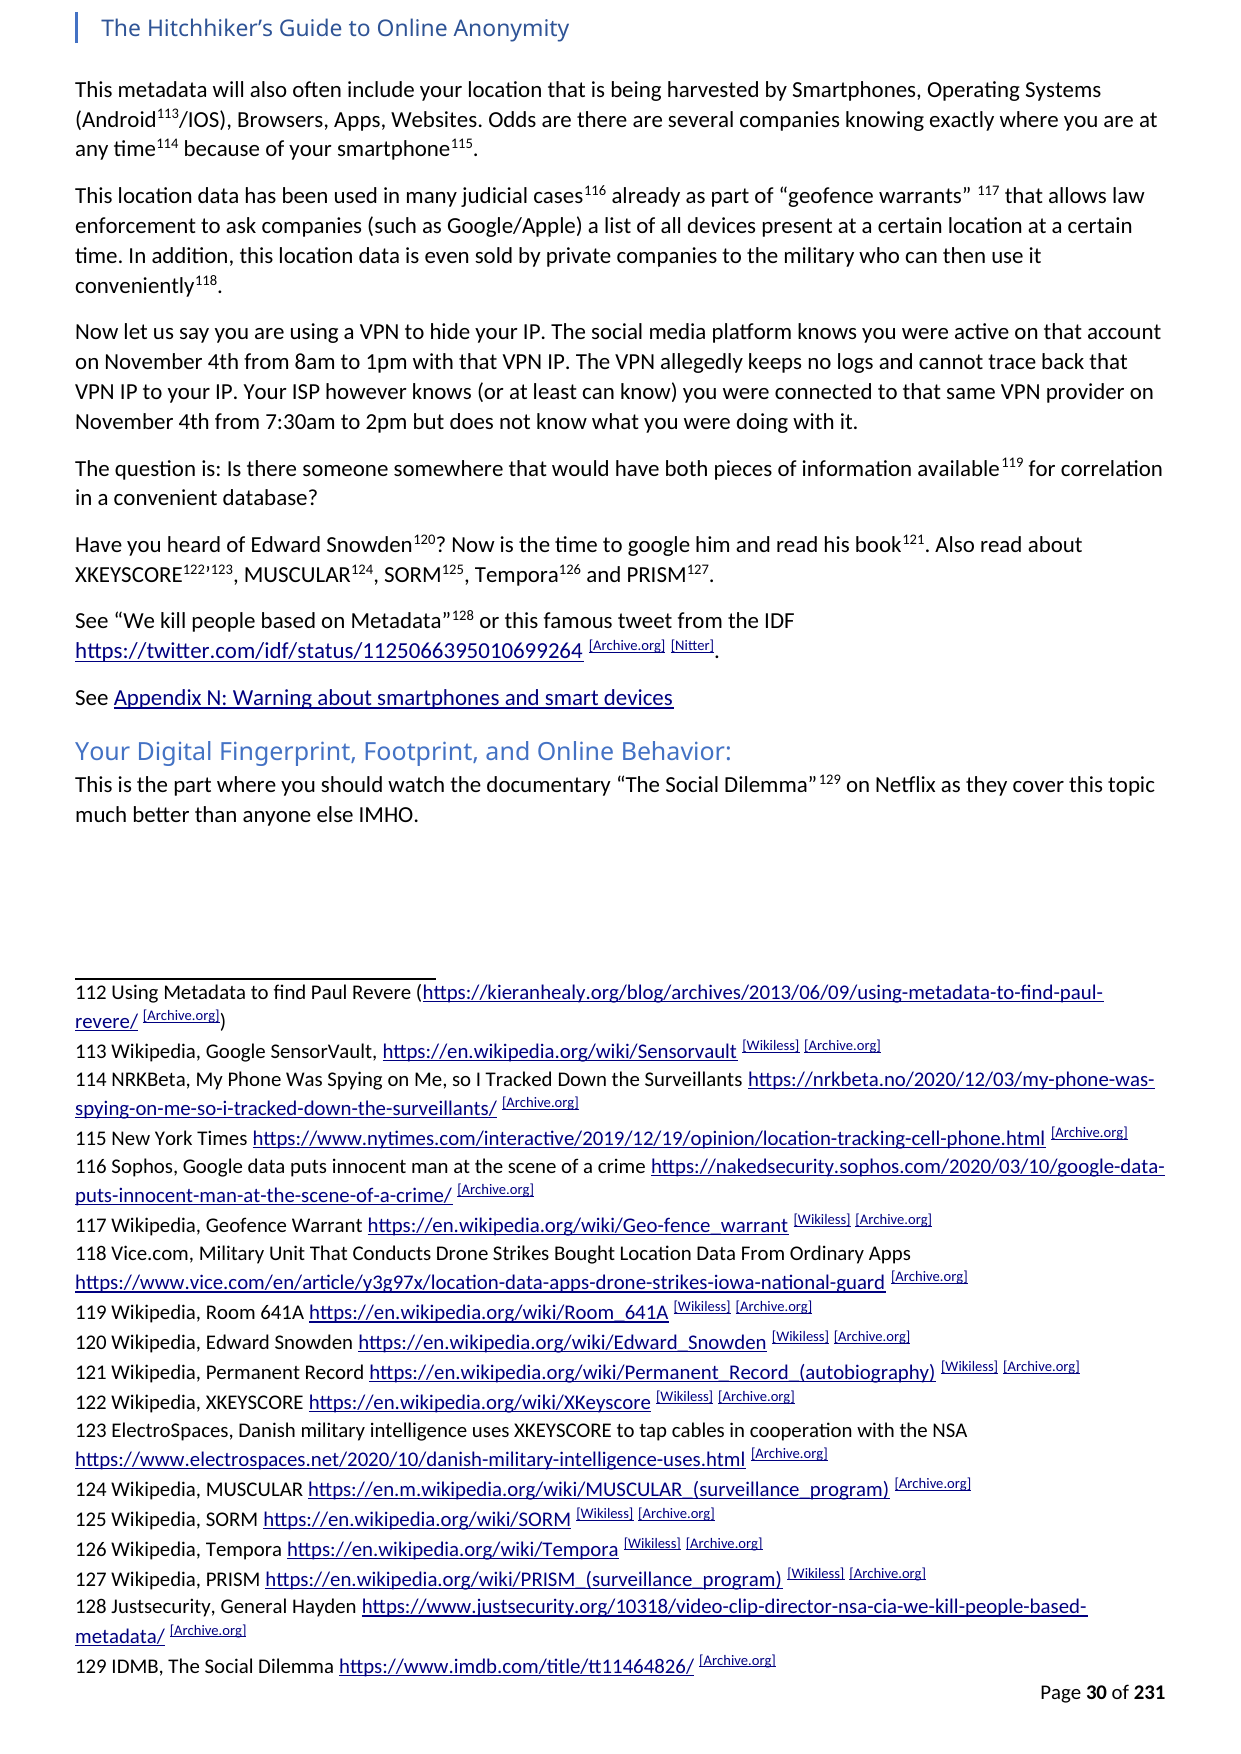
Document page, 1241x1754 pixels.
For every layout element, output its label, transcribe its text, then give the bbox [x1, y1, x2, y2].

text Wikipedia, Room 641A https://en.wikipedia.org/wiki/Room_641A [Wikiless] [Archive.org] [75, 1297, 1165, 1325]
text New York Times https://www.nytimes.com/interactive/2019/12/19/opinion/location-tracking-cell-phone.html [Archive.org] [75, 1123, 1165, 1151]
text This location data has been used in many judicial cases already as part of “geofence warrants” that allows law enforcement to ask companies (such as Google/Apple) a list of all devices present at a certain location at a certain time. In addition, this location data is even sold by private companies to the military who can then use it conveniently. [75, 181, 1165, 299]
text IDMB, The Social Dilemma https://www.imdb.com/title/tt11464826/ [Archive.org] [75, 1651, 1165, 1679]
text This metadata will also often include your location that is being harvested by Smartphones, Operating Systems (Android/IOS), Browsers, Apps, Websites. Odds are there are several companies knowing exactly where you are at any time because of your smartphone. [75, 75, 1165, 163]
text Now let us say you are using a VPN to hide your IP. The social media platform knows you were active on that account on November 4th from 8am to 1pm with that VPN IP. The VPN allegedly keeps no logs and cannot trace back that VPN IP to your IP. Your ISP however knows (or at least can know) you were connected to that same VPN provider on November 4th from 7:30am to 2pm but does not know what you were doing with it. [75, 317, 1165, 435]
text Vice.com, Military Unit That Conducts Drone Strikes Bought Location Data From Ordinary Apps https://www.vice.com/en/article/y3g97x/location-data-apps-drone-strikes-iowa-national-guard [Archive.org] [75, 1240, 1165, 1296]
text Wikipedia, MUSCULAR https://en.m.wikipedia.org/wiki/MUSCULAR_(surveillance_program) [Archive.org] [75, 1474, 1165, 1502]
text ElectroSpaces, Danish military intelligence uses XKEYSCORE to tap cables in cooperation with the NSA https://www.electrospaces.net/2020/10/danish-military-intelligence-uses.html [Archive.org] [75, 1417, 1165, 1472]
text Wikipedia, XKEYSCORE https://en.wikipedia.org/wiki/XKeyscore [Wikiless] [Archive.org] [75, 1387, 1165, 1415]
text This is the part where you should watch the documentary “The Social Dilemma” on Netflix as they cover this topic much better than anyone else IMHO. [75, 770, 1165, 828]
text Wikipedia, Geofence Warrant https://en.wikipedia.org/wiki/Geo-fence_warrant [Wikiless] [Archive.org] [75, 1210, 1165, 1238]
text Wikipedia, Permanent Record https://en.wikipedia.org/wiki/Permanent_Record_(autobiography) [Wikiless] [Archive.org] [75, 1357, 1165, 1385]
subtitle Your Digital Fingerprint, Footprint, and Online Behavior: [75, 734, 1165, 768]
text NRKBeta, My Phone Was Spying on Me, so I Tracked Down the Surveillants https://nrkbeta.no/2020/12/03/my-phone-was-spying-on-me-so-i-tracked-down-the-surveillants/ [Archive.org] [75, 1066, 1165, 1121]
text The question is: Is there someone somewhere that would have both pieces of information available for correlation in a convenient database? [75, 454, 1165, 512]
text Justsecurity, General Hayden https://www.justsecurity.org/10318/video-clip-director-nsa-cia-we-kill-people-based-metadata/ [Archive.org] [75, 1594, 1165, 1649]
text Using Metadata to find Paul Revere (https://kieranhealy.org/blog/archives/2013/06/09/using-metadata-to-find-paul-revere/ [Archive.org]) [75, 979, 1165, 1034]
text Have you heard of Edward Snowden? Now is the time to google him and read his book. Also read about XKEYSCORE’, MUSCULAR, SORM, Tempora and PRISM. [75, 530, 1165, 588]
text Wikipedia, PRISM https://en.wikipedia.org/wiki/PRISM_(surveillance_program) [Wikiless] [Archive.org] [75, 1564, 1165, 1592]
text See Appendix N: Warning about smartphones and smart devices [75, 683, 1165, 711]
text See “We kill people based on Metadata” or this famous tweet from the IDF https://twitter.com/idf/status/1125066395010699264 [Archive.org] [Nitter]. [75, 607, 1165, 664]
text Wikipedia, Tempora https://en.wikipedia.org/wiki/Tempora [Wikiless] [Archive.org] [75, 1534, 1165, 1562]
text Wikipedia, Edward Snowden https://en.wikipedia.org/wiki/Edward_Snowden [Wikiless] [Archive.org] [75, 1327, 1165, 1355]
text Sophos, Google data puts innocent man at the scene of a crime https://nakedsecurity.sophos.com/2020/03/10/google-data-puts-innocent-man-at-the-scene-of-a-crime/ [Archive.org] [75, 1153, 1165, 1208]
text Wikipedia, SORM https://en.wikipedia.org/wiki/SORM [Wikiless] [Archive.org] [75, 1504, 1165, 1532]
text Wikipedia, Google SensorVault, https://en.wikipedia.org/wiki/Sensorvault [Wikiless] [Archive.org] [75, 1036, 1165, 1064]
